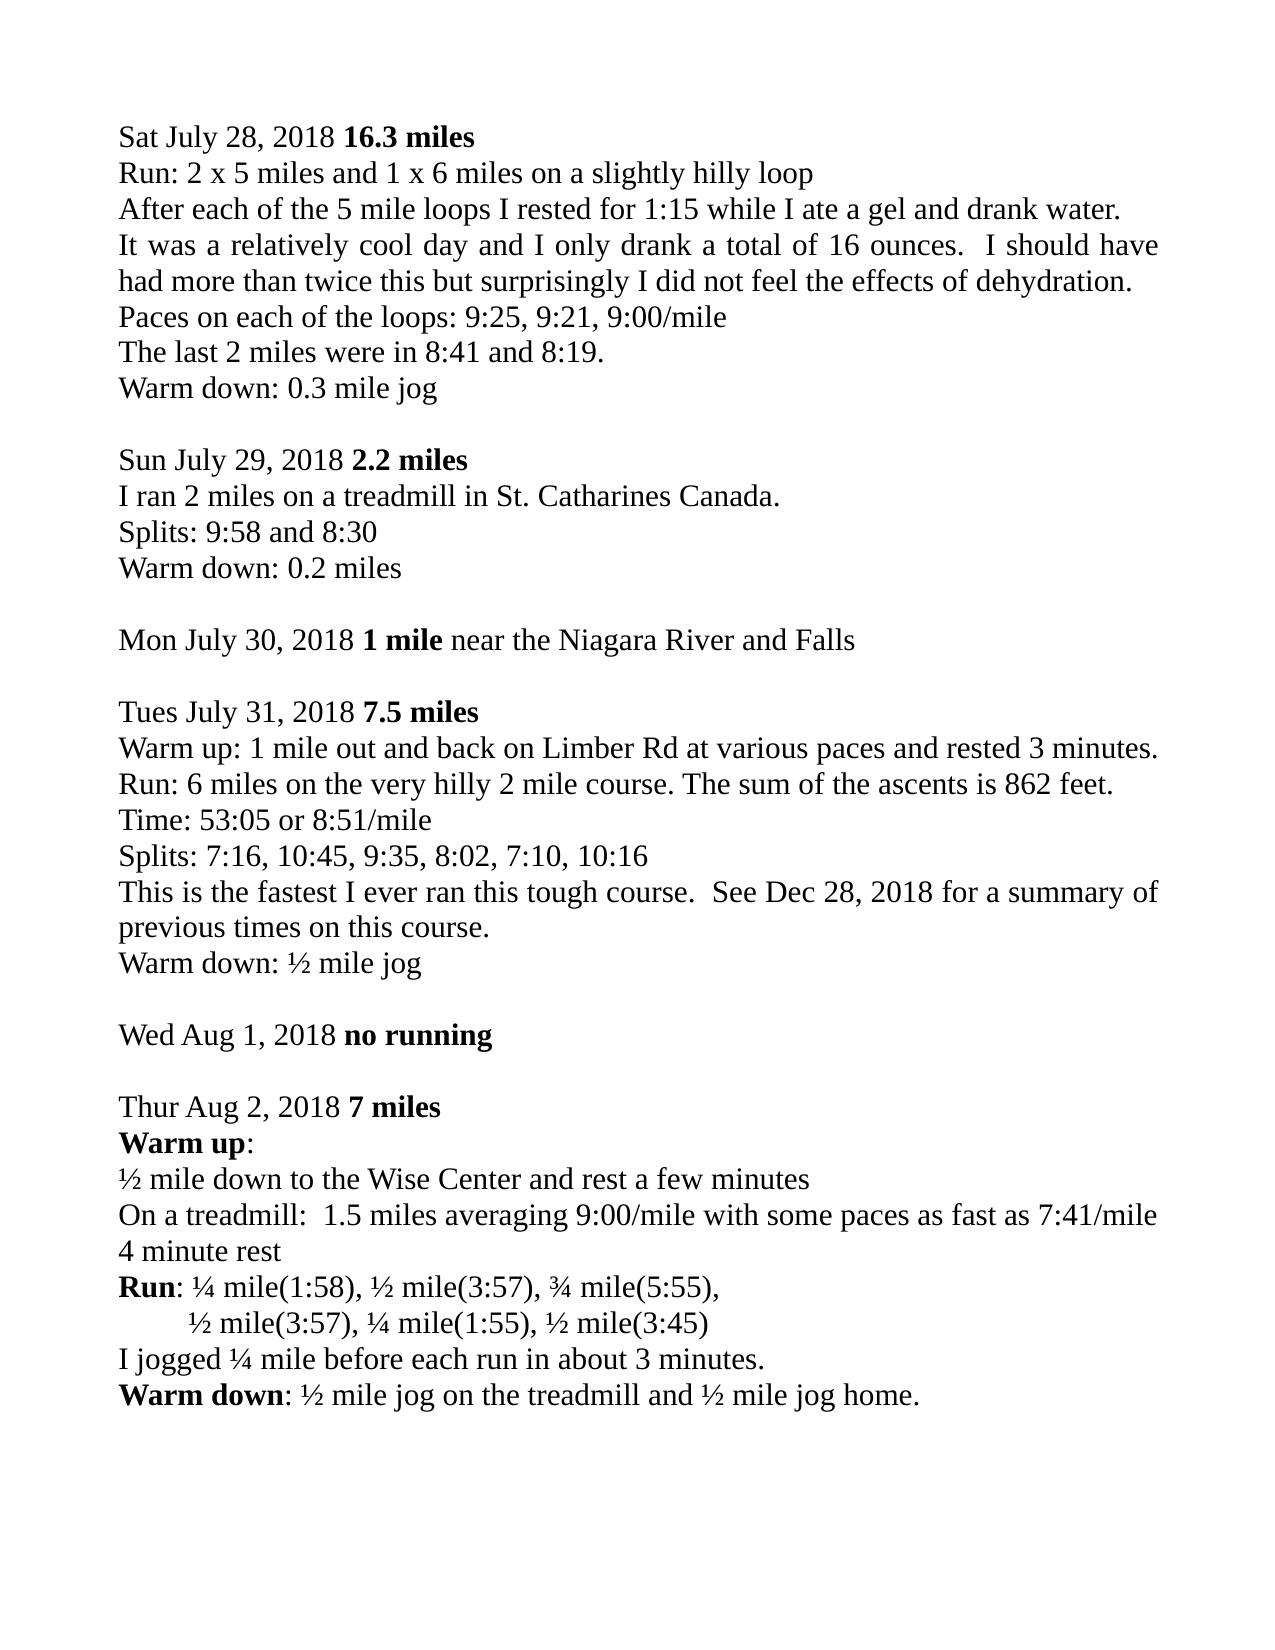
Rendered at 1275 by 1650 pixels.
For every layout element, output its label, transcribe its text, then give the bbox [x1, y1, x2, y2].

text ½ mile(3:57), ¼ mile(1:55), ½ mile(3:45) [118, 1304, 1161, 1340]
text On a treadmill: 1.5 miles averaging 9:00/mile with some paces as fast as 7:41/mile [118, 1196, 1161, 1232]
text Wed Aug 1, 2018 no running [118, 1017, 1161, 1052]
text Run: 6 miles on the very hilly 2 mile course. The sum of the ascents is 862 feet. [118, 765, 1161, 801]
text Warm down: ½ mile jog on the treadmill and ½ mile jog home. [118, 1376, 1161, 1412]
text After each of the 5 mile loops I rested for 1:15 while I ate a gel and drank water. [118, 190, 1161, 226]
text Run: 2 x 5 miles and 1 x 6 miles on a slightly hilly loop [118, 154, 1161, 190]
text Mon July 30, 2018 1 mile near the Niagara River and Falls [118, 621, 1161, 657]
text Tues July 31, 2018 7.5 miles [118, 693, 1161, 729]
text Warm down: ½ mile jog [118, 945, 1161, 981]
text ½ mile down to the Wise Center and rest a few minutes [118, 1160, 1161, 1196]
text Splits: 7:16, 10:45, 9:35, 8:02, 7:10, 10:16 [118, 837, 1161, 873]
text Time: 53:05 or 8:51/mile [118, 801, 1161, 837]
text Sun July 29, 2018 2.2 miles [118, 442, 1161, 477]
text Warm up: 1 mile out and back on Limber Rd at various paces and rested 3 minutes. [118, 729, 1161, 765]
text 4 minute rest [118, 1232, 1161, 1268]
text I jogged ¼ mile before each run in about 3 minutes. [118, 1340, 1161, 1376]
text Paces on each of the loops: 9:25, 9:21, 9:00/mile [118, 298, 1161, 334]
text Thur Aug 2, 2018 7 miles [118, 1088, 1161, 1124]
text The last 2 miles were in 8:41 and 8:19. [118, 334, 1161, 370]
text Splits: 9:58 and 8:30 [118, 513, 1161, 549]
text Warm down: 0.3 mile jog [118, 370, 1161, 406]
text Run: ¼ mile(1:58), ½ mile(3:57), ¾ mile(5:55), [118, 1268, 1161, 1304]
text This is the fastest I ever ran this tough course. See Dec 28, 2018 for a summary of previous times on this course. [118, 873, 1161, 945]
text It was a relatively cool day and I only drank a total of 16 ounces. I should have had more than twice this but surprisingly I did not feel the effects of dehydration. [118, 226, 1161, 298]
text I ran 2 miles on a treadmill in St. Catharines Canada. [118, 477, 1161, 513]
text Warm down: 0.2 miles [118, 549, 1161, 585]
text Warm up: [118, 1124, 1161, 1160]
text Sat July 28, 2018 16.3 miles [118, 118, 1161, 154]
